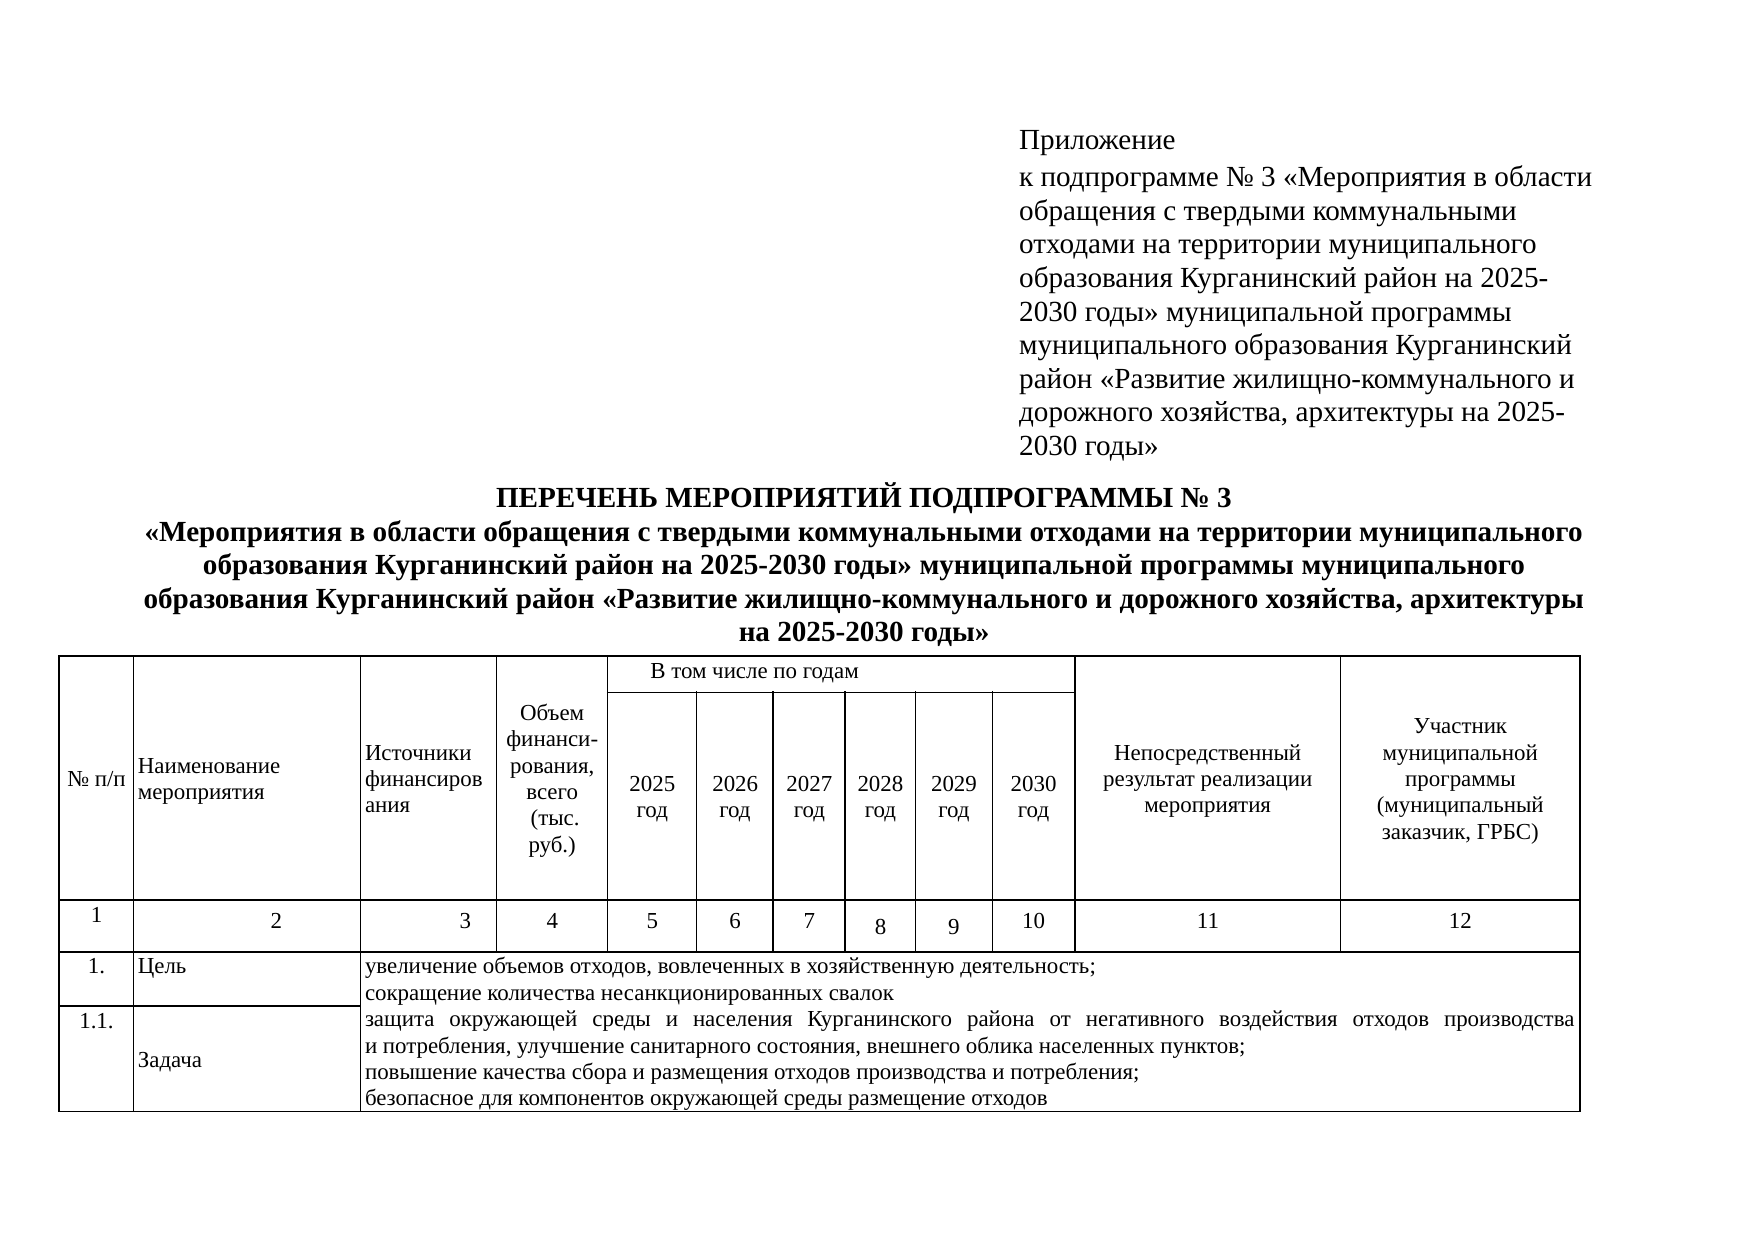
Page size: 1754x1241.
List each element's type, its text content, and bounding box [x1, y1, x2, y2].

table_cell увеличение объемов отходов, вовлеченных в хозяйственную деятельность; сокращение количества несанкционированных свалок защита окружающей среды и населения Курганинского района от негативного воздействия отходов производства и потребления, улучшение санитарного состояния, внешнего облика населенных пунктов; повышение качества сбора и размещения отходов производства и потребления; безопасное для компонентов окружающей среды размещение отходов [361, 953, 1579, 1111]
text к подпрограмме № 3 «Мероприятия в области обращения с твердыми коммунальными отходами на территории муниципального образования Курганинский район на 2025-2030 годы» муниципальной программы муниципального образования Курганинский район «Развитие жилищно-коммунального и дорожного хозяйства, архитектуры на 2025-2030 годы» [1019, 159, 1595, 461]
table_cell 7 [774, 901, 844, 951]
table_cell 10 [993, 901, 1074, 951]
table_header В том числе по годам [608, 657, 1074, 691]
table_cell Задача [134, 1007, 360, 1111]
table_cell 2 [134, 901, 360, 951]
table_header Объем финанси­рования, всего (тыс. руб.) [497, 657, 607, 899]
table_cell 2027 год [774, 693, 844, 899]
table_header Участник муниципальной программы (муниципальный заказчик, ГРБС) [1341, 657, 1579, 899]
table_cell 2028 год [846, 693, 915, 899]
table_cell 8 [846, 901, 915, 951]
table_cell 6 [697, 901, 772, 951]
table_header Наименование мероприятия [134, 657, 360, 899]
table_cell 3 [361, 901, 496, 951]
table_cell 1.1. [60, 1007, 133, 1111]
table_cell 2030 год [993, 693, 1074, 899]
table_cell 1 [60, 901, 133, 951]
table_cell 2029 год [916, 693, 992, 899]
table_cell 1. [60, 953, 133, 1005]
table_cell 11 [1076, 901, 1340, 951]
text ПЕРЕЧЕНЬ МЕРОПРИЯТИЙ ПОДПРОГРАММЫ № 3 [118, 480, 1609, 514]
table_cell 5 [608, 901, 696, 951]
table_header Источники финансирования [361, 657, 496, 899]
text «Мероприятия в области обращения с твердыми коммунальными отходами на территории муниципального образования Курганинский район на 2025-2030 годы» муниципальной программы муниципального образования Курганинский район «Развитие жилищно-коммунального и дорожного хозяйства, архитектуры [118, 514, 1609, 614]
table_cell 12 [1341, 901, 1579, 951]
table_cell 4 [497, 901, 607, 951]
text Приложение [1019, 122, 1609, 156]
table_cell Цель [134, 953, 360, 1005]
table_header № п/п [60, 657, 133, 899]
table_header Непосредственный результат реализации мероприятия [1076, 657, 1340, 899]
table_cell 9 [916, 901, 992, 951]
table_cell 2026 год [697, 693, 772, 899]
table_cell 2025 год [608, 693, 696, 899]
text на 2025-2030 годы» [118, 614, 1609, 648]
